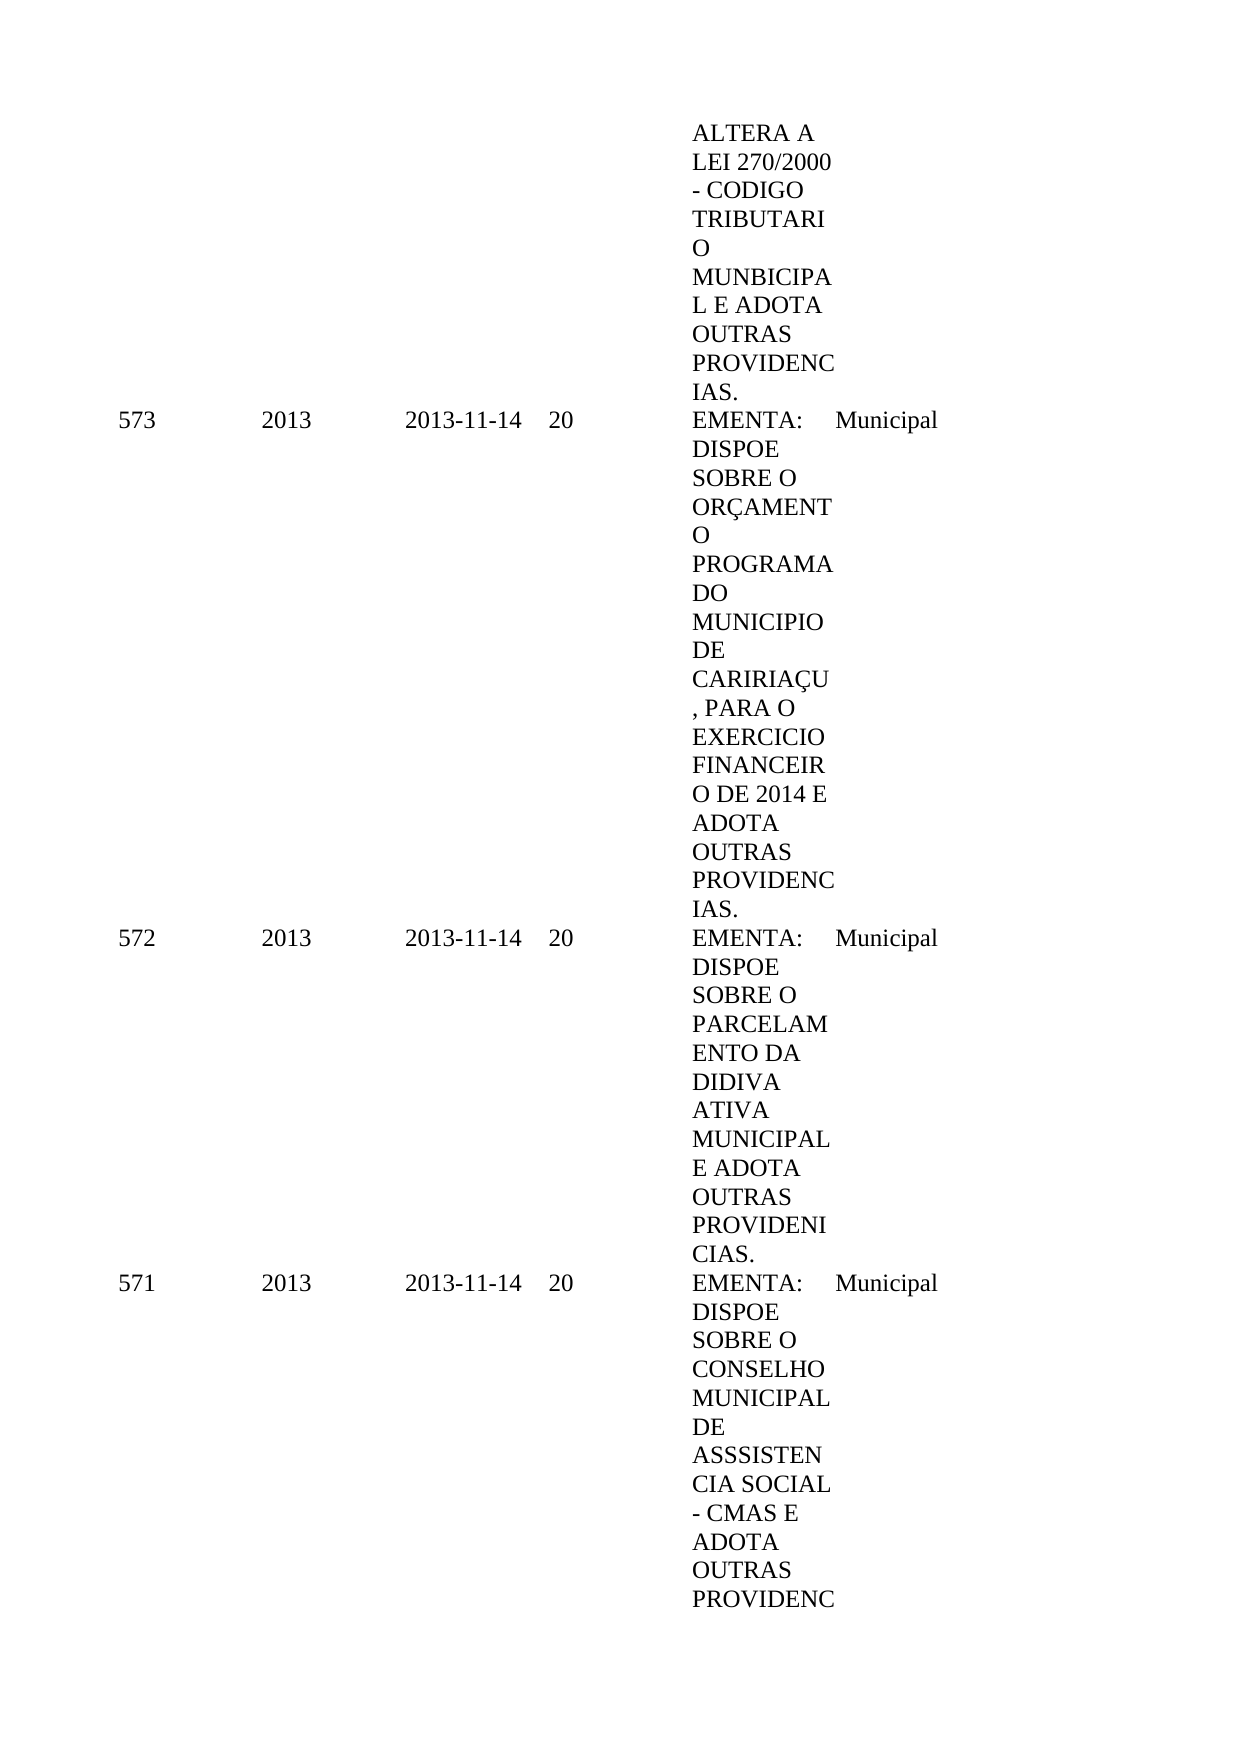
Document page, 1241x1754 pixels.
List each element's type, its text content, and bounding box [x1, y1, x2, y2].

table_cell 2013 [261, 923, 405, 1268]
table_cell 573 [118, 406, 261, 923]
table_cell 2013-11-14 [405, 406, 548, 923]
table_cell [979, 1268, 1122, 1613]
table_cell 2013-11-14 [405, 923, 548, 1268]
table_cell EMENTA: DISPOE SOBRE O CONSELHO MUNICIPAL DE ASSSISTENCIA SOCIAL - CMAS E ADOTA OUTRAS PROVIDENC [692, 1268, 835, 1613]
table_cell Municipal [835, 406, 979, 923]
table_cell 20 [548, 406, 692, 923]
table_cell 2013 [261, 406, 405, 923]
table_cell 20 [548, 1268, 692, 1613]
table_cell [979, 923, 1122, 1268]
table_cell 2013-11-14 [405, 1268, 548, 1613]
table_cell ALTERA A LEI 270/2000 - CODIGO TRIBUTARIO MUNBICIPAL E ADOTA OUTRAS PROVIDENCIAS. [692, 118, 835, 406]
table_cell Municipal [835, 1268, 979, 1613]
table_cell EMENTA: DISPOE SOBRE O ORÇAMENTO PROGRAMA DO MUNICIPIO DE CARIRIAÇU, PARA O EXERCICIO FINANCEIRO DE 2014 E ADOTA OUTRAS PROVIDENCIAS. [692, 406, 835, 923]
table_cell [979, 118, 1122, 406]
table_cell Municipal [835, 923, 979, 1268]
table_cell [548, 118, 692, 406]
table_cell 2013 [261, 1268, 405, 1613]
table_cell EMENTA: DISPOE SOBRE O PARCELAMENTO DA DIDIVA ATIVA MUNICIPAL E ADOTA OUTRAS PROVIDENICIAS. [692, 923, 835, 1268]
table_cell 572 [118, 923, 261, 1268]
table_cell [835, 118, 979, 406]
table_cell 571 [118, 1268, 261, 1613]
table_cell [261, 118, 405, 406]
table_cell [405, 118, 548, 406]
table_cell [118, 118, 261, 406]
table_cell 20 [548, 923, 692, 1268]
table_cell [979, 406, 1122, 923]
